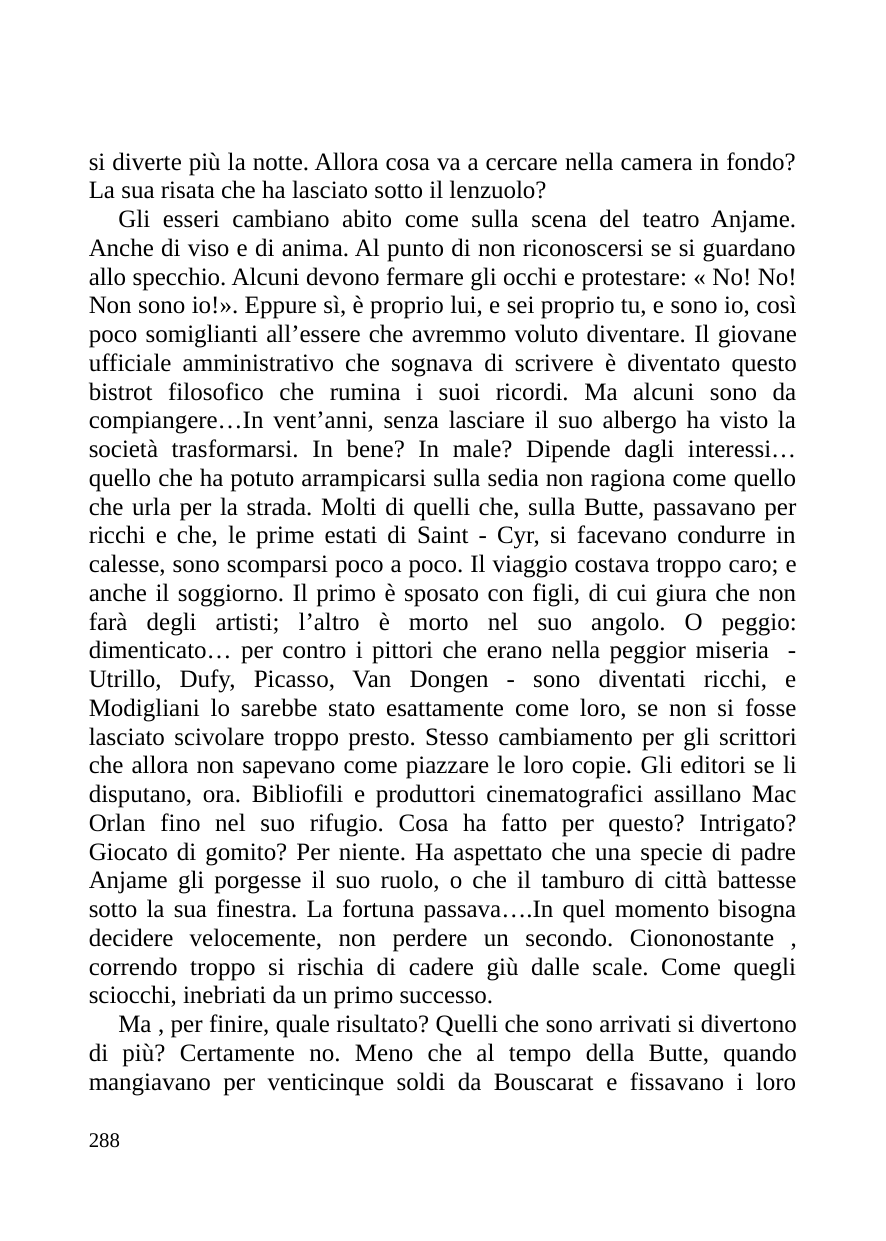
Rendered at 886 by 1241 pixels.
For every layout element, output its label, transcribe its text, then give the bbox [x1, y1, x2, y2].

text si diverte più la notte. Allora cosa va a cercare nella camera in fondo? La sua risata che ha lasciato sotto il lenzuolo? [88, 147, 797, 204]
text Ma , per finire, quale risultato? Quelli che sono arrivati si divertono di più? Certamente no. Meno che al tempo della Butte, quando mangiavano per venticinque soldi da Bouscarat e fissavano i loro [88, 1009, 797, 1096]
text Gli esseri cambiano abito come sulla scena del teatro Anjame. Anche di viso e di anima. Al punto di non riconoscersi se si guardano allo specchio. Alcuni devono fermare gli occhi e protestare: « No! No! Non sono io!». Eppure sì, è proprio lui, e sei proprio tu, e sono io, così poco somiglianti all’essere che avremmo voluto diventare. Il giovane ufficiale amministrativo che sognava di scrivere è diventato questo bistrot filosofico che rumina i suoi ricordi. Ma alcuni sono da compiangere…In vent’anni, senza lasciare il suo albergo ha visto la società trasformarsi. In bene? In male? Dipende dagli interessi…quello che ha potuto arrampicarsi sulla sedia non ragiona come quello che urla per la strada. Molti di quelli che, sulla Butte, passavano per ricchi e che, le prime estati di Saint - Cyr, si facevano condurre in calesse, sono scomparsi poco a poco. Il viaggio costava troppo caro; e anche il soggiorno. Il primo è sposato con figli, di cui giura che non farà degli artisti; l’altro è morto nel suo angolo. O peggio: dimenticato… per contro i pittori che erano nella peggior miseria - Utrillo, Dufy, Picasso, Van Dongen - sono diventati ricchi, e Modigliani lo sarebbe stato esattamente come loro, se non si fosse lasciato scivolare troppo presto. Stesso cambiamento per gli scrittori che allora non sapevano come piazzare le loro copie. Gli editori se li disputano, ora. Bibliofili e produttori cinematografici assillano Mac Orlan fino nel suo rifugio. Cosa ha fatto per questo? Intrigato? Giocato di gomito? Per niente. Ha aspettato che una specie di padre Anjame gli porgesse il suo ruolo, o che il tamburo di città battesse sotto la sua finestra. La fortuna passava….In quel momento bisogna decidere velocemente, non perdere un secondo. Ciononostante , correndo troppo si rischia di cadere giù dalle scale. Come quegli sciocchi, inebriati da un primo successo. [88, 204, 797, 1009]
